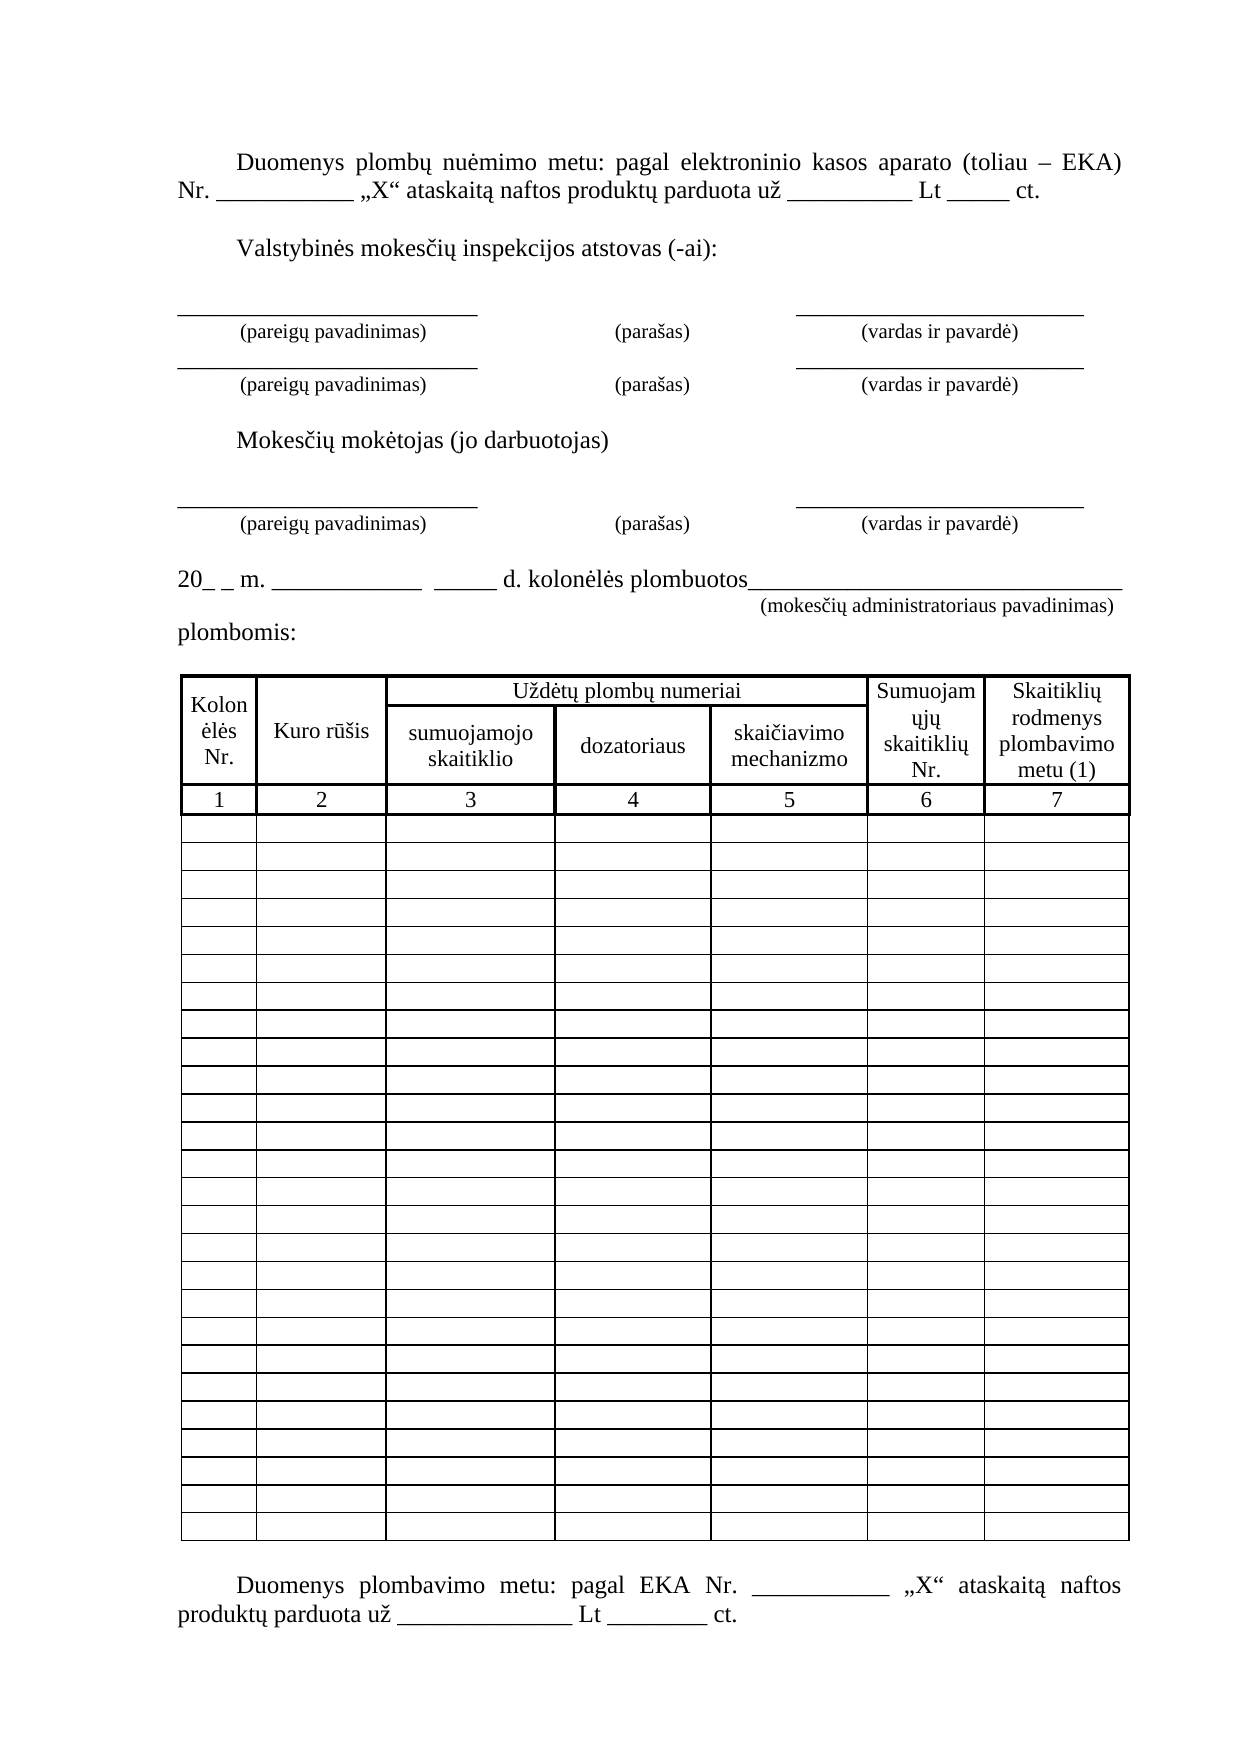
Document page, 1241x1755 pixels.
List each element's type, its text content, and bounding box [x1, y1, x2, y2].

text Valstybinės mokesčių inspekcijos atstovas (-ai): [177, 233, 1122, 262]
table_cell [556, 843, 710, 870]
table_cell [387, 1458, 554, 1484]
text Duomenys plombavimo metu: pagal EKA Nr. ___________ „X“ ataskaitą naftos produktų parduota už ______________ Lt ________ ct. [177, 1570, 1122, 1628]
table_cell [257, 816, 385, 842]
table_cell [985, 1011, 1128, 1037]
table_cell 2 [258, 786, 385, 812]
table_cell [868, 871, 984, 898]
table_cell [985, 1206, 1128, 1233]
table_cell [712, 1178, 867, 1205]
text ________________________ _______________________ [177, 343, 1122, 372]
table_cell [257, 1011, 385, 1037]
table_cell [182, 843, 256, 870]
table_cell [985, 1262, 1128, 1288]
table_cell [868, 1346, 984, 1372]
table_cell [556, 871, 710, 898]
table_cell [556, 1402, 710, 1428]
text (pareigų pavadinimas) (parašas) (vardas ir pavardė) [240, 319, 1122, 343]
text Mokesčių mokėtojas (jo darbuotojas) [177, 425, 1122, 454]
table_cell [182, 1067, 256, 1093]
table_cell [868, 955, 984, 981]
table_cell [387, 871, 554, 898]
table_cell [985, 1178, 1128, 1205]
table_cell [556, 1430, 710, 1456]
table_cell [556, 1374, 710, 1400]
table_cell [985, 1346, 1128, 1372]
table_cell [387, 1234, 554, 1261]
table_cell [556, 1178, 710, 1205]
table_cell [556, 1458, 710, 1484]
table_cell [712, 843, 867, 870]
table_cell [387, 1318, 554, 1344]
table_cell [712, 1011, 867, 1037]
table_cell [556, 1039, 710, 1065]
table_cell [868, 1262, 984, 1288]
table_cell [868, 1011, 984, 1037]
table_cell [985, 1234, 1128, 1261]
table_cell [257, 1374, 385, 1400]
table_cell [387, 983, 554, 1009]
table_cell [985, 1123, 1128, 1149]
table_cell [182, 927, 256, 953]
table_cell [556, 1206, 710, 1233]
table_cell [985, 1095, 1128, 1121]
table_cell [257, 1178, 385, 1205]
table_cell [868, 1151, 984, 1177]
table_cell [712, 816, 867, 842]
table_cell [868, 1234, 984, 1261]
table_cell [868, 1067, 984, 1093]
table_cell [712, 1095, 867, 1121]
table_header Sumuojamųjų skaitiklių Nr. [869, 678, 983, 783]
table_cell [868, 1206, 984, 1233]
table_cell [387, 927, 554, 953]
table_cell [712, 1346, 867, 1372]
table_cell 6 [869, 786, 983, 812]
table_cell [182, 1123, 256, 1149]
table_cell [985, 1430, 1128, 1456]
table_cell [868, 1178, 984, 1205]
table_cell [387, 1067, 554, 1093]
text (pareigų pavadinimas) (parašas) (vardas ir pavardė) [240, 372, 1122, 396]
table_cell [182, 1151, 256, 1177]
table_cell [387, 1262, 554, 1288]
table_cell [712, 1067, 867, 1093]
table_cell [387, 1178, 554, 1205]
table_cell [182, 1095, 256, 1121]
table_cell [257, 1123, 385, 1149]
table_cell [985, 816, 1128, 842]
table_cell [712, 899, 867, 926]
text ________________________ _______________________ [177, 482, 1122, 511]
table_cell [182, 1486, 256, 1512]
table_cell [985, 1486, 1128, 1512]
table_cell [182, 1262, 256, 1288]
table_cell [182, 1318, 256, 1344]
table_cell [387, 1206, 554, 1233]
table_cell [257, 1151, 385, 1177]
table_cell [257, 1206, 385, 1233]
table_cell [868, 1458, 984, 1484]
table_cell [257, 983, 385, 1009]
table_cell [556, 1067, 710, 1093]
table_cell [985, 1039, 1128, 1065]
table_cell [387, 899, 554, 926]
table_cell [868, 1095, 984, 1121]
table_cell [868, 1123, 984, 1149]
table_cell [556, 1318, 710, 1344]
table_cell [257, 1346, 385, 1372]
table_cell [712, 1374, 867, 1400]
table_cell [556, 1513, 710, 1540]
table_cell [182, 871, 256, 898]
table_cell [712, 1234, 867, 1261]
table_cell [387, 1430, 554, 1456]
table_cell [257, 1290, 385, 1316]
table_cell [257, 1402, 385, 1428]
table_cell [257, 1039, 385, 1065]
table_cell [257, 1458, 385, 1484]
table_cell [985, 1513, 1128, 1540]
table_cell [387, 1011, 554, 1037]
table_cell [868, 843, 984, 870]
table_cell [257, 1067, 385, 1093]
table_cell [387, 1123, 554, 1149]
table_header Kuro rūšis [258, 678, 385, 783]
table_cell sumuojamojo skaitiklio [388, 707, 553, 783]
table_cell [556, 1262, 710, 1288]
table_cell [387, 1402, 554, 1428]
table_cell [985, 1458, 1128, 1484]
table_cell [387, 955, 554, 981]
table_cell [712, 955, 867, 981]
table_cell [387, 1095, 554, 1121]
table_cell [985, 1067, 1128, 1093]
table_cell [985, 1151, 1128, 1177]
table_cell [182, 955, 256, 981]
table_cell [257, 1430, 385, 1456]
table_cell [257, 1513, 385, 1540]
table_cell [712, 1206, 867, 1233]
table_cell [985, 1374, 1128, 1400]
table_cell [387, 1290, 554, 1316]
text Duomenys plombų nuėmimo metu: pagal elektroninio kasos aparato (toliau – EKA) Nr. ___________ „X“ ataskaitą naftos produktų parduota už __________ Lt _____ ct. [177, 147, 1122, 204]
table_cell [182, 1430, 256, 1456]
table_cell [387, 1039, 554, 1065]
table_cell [556, 1095, 710, 1121]
table_cell [712, 1430, 867, 1456]
table_cell [257, 899, 385, 926]
table_cell [257, 1318, 385, 1344]
table_cell [182, 1011, 256, 1037]
table_cell [182, 1374, 256, 1400]
table_cell [868, 899, 984, 926]
table_cell [712, 1262, 867, 1288]
table_cell [387, 1151, 554, 1177]
table_cell [182, 1290, 256, 1316]
table_cell 5 [712, 786, 866, 812]
table_cell [985, 871, 1128, 898]
table_header Uždėtų plombų numeriai [388, 678, 866, 704]
table_cell [868, 1486, 984, 1512]
table_cell [868, 816, 984, 842]
text plombomis: [177, 617, 1122, 646]
table_cell [556, 1290, 710, 1316]
table_cell [257, 1262, 385, 1288]
table_cell [387, 816, 554, 842]
table_cell [556, 927, 710, 953]
table_cell [868, 1290, 984, 1316]
table_cell [712, 1402, 867, 1428]
table_header Kolonėlės Nr. [183, 678, 255, 783]
table_cell [712, 871, 867, 898]
table_cell 7 [986, 786, 1128, 812]
table_cell [868, 983, 984, 1009]
table_header Skaitiklių rodmenys plombavimo metu (1) [986, 678, 1128, 783]
table_cell [182, 1346, 256, 1372]
table_cell 3 [388, 786, 553, 812]
table_cell [712, 1458, 867, 1484]
table_cell [182, 816, 256, 842]
table_cell [712, 1318, 867, 1344]
table_cell [712, 1039, 867, 1065]
table_cell [182, 1178, 256, 1205]
table_cell dozatoriaus [557, 707, 709, 783]
table_cell [182, 1458, 256, 1484]
table_cell [182, 1206, 256, 1233]
table_cell [257, 843, 385, 870]
table_cell [182, 899, 256, 926]
table_cell [556, 1234, 710, 1261]
table_cell [257, 871, 385, 898]
table_cell 1 [183, 786, 255, 812]
table_cell [387, 1346, 554, 1372]
table_cell [985, 1290, 1128, 1316]
table_cell [556, 1346, 710, 1372]
table_cell [387, 1513, 554, 1540]
table_cell [868, 1513, 984, 1540]
table_cell [868, 1402, 984, 1428]
table_cell [985, 843, 1128, 870]
table_cell [556, 1151, 710, 1177]
table_cell [712, 1151, 867, 1177]
table_cell [257, 1234, 385, 1261]
table_cell [182, 1402, 256, 1428]
table_cell [257, 927, 385, 953]
table_cell [868, 1430, 984, 1456]
table_cell [182, 1513, 256, 1540]
table_cell [387, 1374, 554, 1400]
table_cell [712, 1486, 867, 1512]
table_cell [257, 955, 385, 981]
table_cell [868, 1318, 984, 1344]
table_cell [556, 955, 710, 981]
table_cell [712, 1123, 867, 1149]
table_cell [257, 1486, 385, 1512]
table_cell [556, 1486, 710, 1512]
table_cell [556, 1123, 710, 1149]
table_cell [985, 1402, 1128, 1428]
table_cell [868, 1374, 984, 1400]
text ________________________ _______________________ [177, 291, 1122, 319]
table_cell skaičiavimo mechanizmo [712, 707, 866, 783]
table_cell [712, 1513, 867, 1540]
table_cell [556, 816, 710, 842]
table_cell [257, 1095, 385, 1121]
table_cell [182, 983, 256, 1009]
table_cell [985, 927, 1128, 953]
table_cell 4 [557, 786, 709, 812]
table_cell [868, 1039, 984, 1065]
table_cell [868, 927, 984, 953]
text 20_ _ m. ____________ _____ d. kolonėlės plombuotos [177, 564, 1122, 593]
table_cell [712, 1290, 867, 1316]
table_cell [387, 1486, 554, 1512]
text (pareigų pavadinimas) (parašas) (vardas ir pavardė) [240, 511, 1122, 535]
table_cell [556, 899, 710, 926]
table_cell [556, 983, 710, 1009]
table_cell [387, 843, 554, 870]
table_cell [985, 899, 1128, 926]
text (mokesčių administratoriaus pavadinimas) [752, 593, 1122, 617]
table_cell [712, 927, 867, 953]
table_cell [985, 1318, 1128, 1344]
table_cell [182, 1234, 256, 1261]
table_cell [556, 1011, 710, 1037]
table_cell [985, 983, 1128, 1009]
table_cell [985, 955, 1128, 981]
table_cell [712, 983, 867, 1009]
table_cell [182, 1039, 256, 1065]
